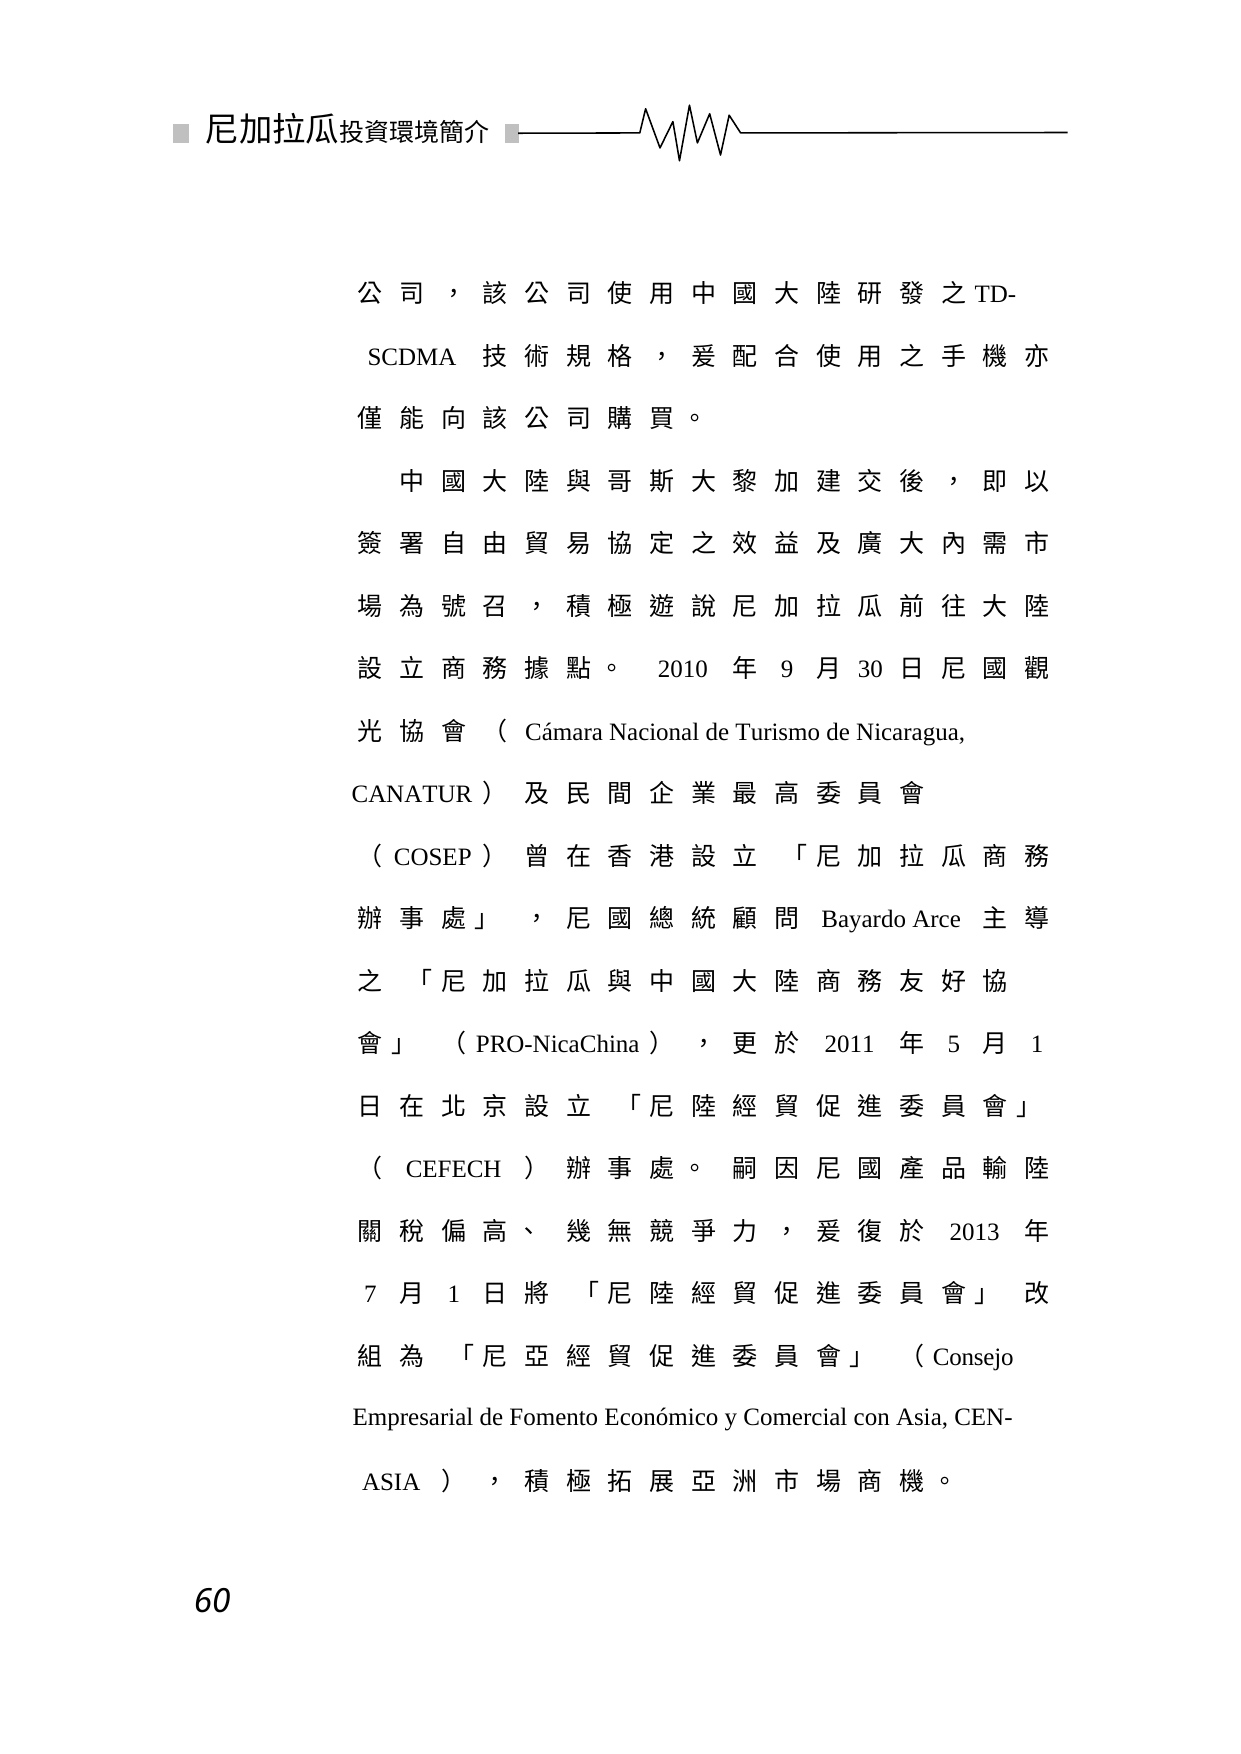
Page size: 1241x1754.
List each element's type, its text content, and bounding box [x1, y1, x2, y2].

text 公司，該公司使用中國大陸研發之TD-SCDMA技術規格，爰配合使用之手機亦僅能向該公司購買。 [330, 250, 1058, 438]
text 中國大陸與哥斯大黎加建交後，即以簽署自由貿易協定之效益及廣大內需市場為號召，積極遊說尼加拉瓜前往大陸設立商務據點。2010年9月30日尼國觀光協會（Cámara Nacional de Turismo de Nicaragua, CANATUR）及民間企業最高委員會（COSEP）曾在香港設立「尼加拉瓜商務辦事處」，尼國總統顧問Bayardo Arce主導之「尼加拉瓜與中國大陸商務友好協會」（PRO-NicaChina），更於2011年5月1日在北京設立「尼陸經貿促進委員會」（CEFECH）辦事處。嗣因尼國產品輸陸關稅偏高、幾無競爭力，爰復於2013年7月1日將「尼陸經貿促進委員會」改組為「尼亞經貿促進委員會」（Consejo Empresarial de Fomento Económico y Comercial con Asia, CEN-ASIA），積極拓展亞洲市場商機。 [330, 438, 1058, 1500]
